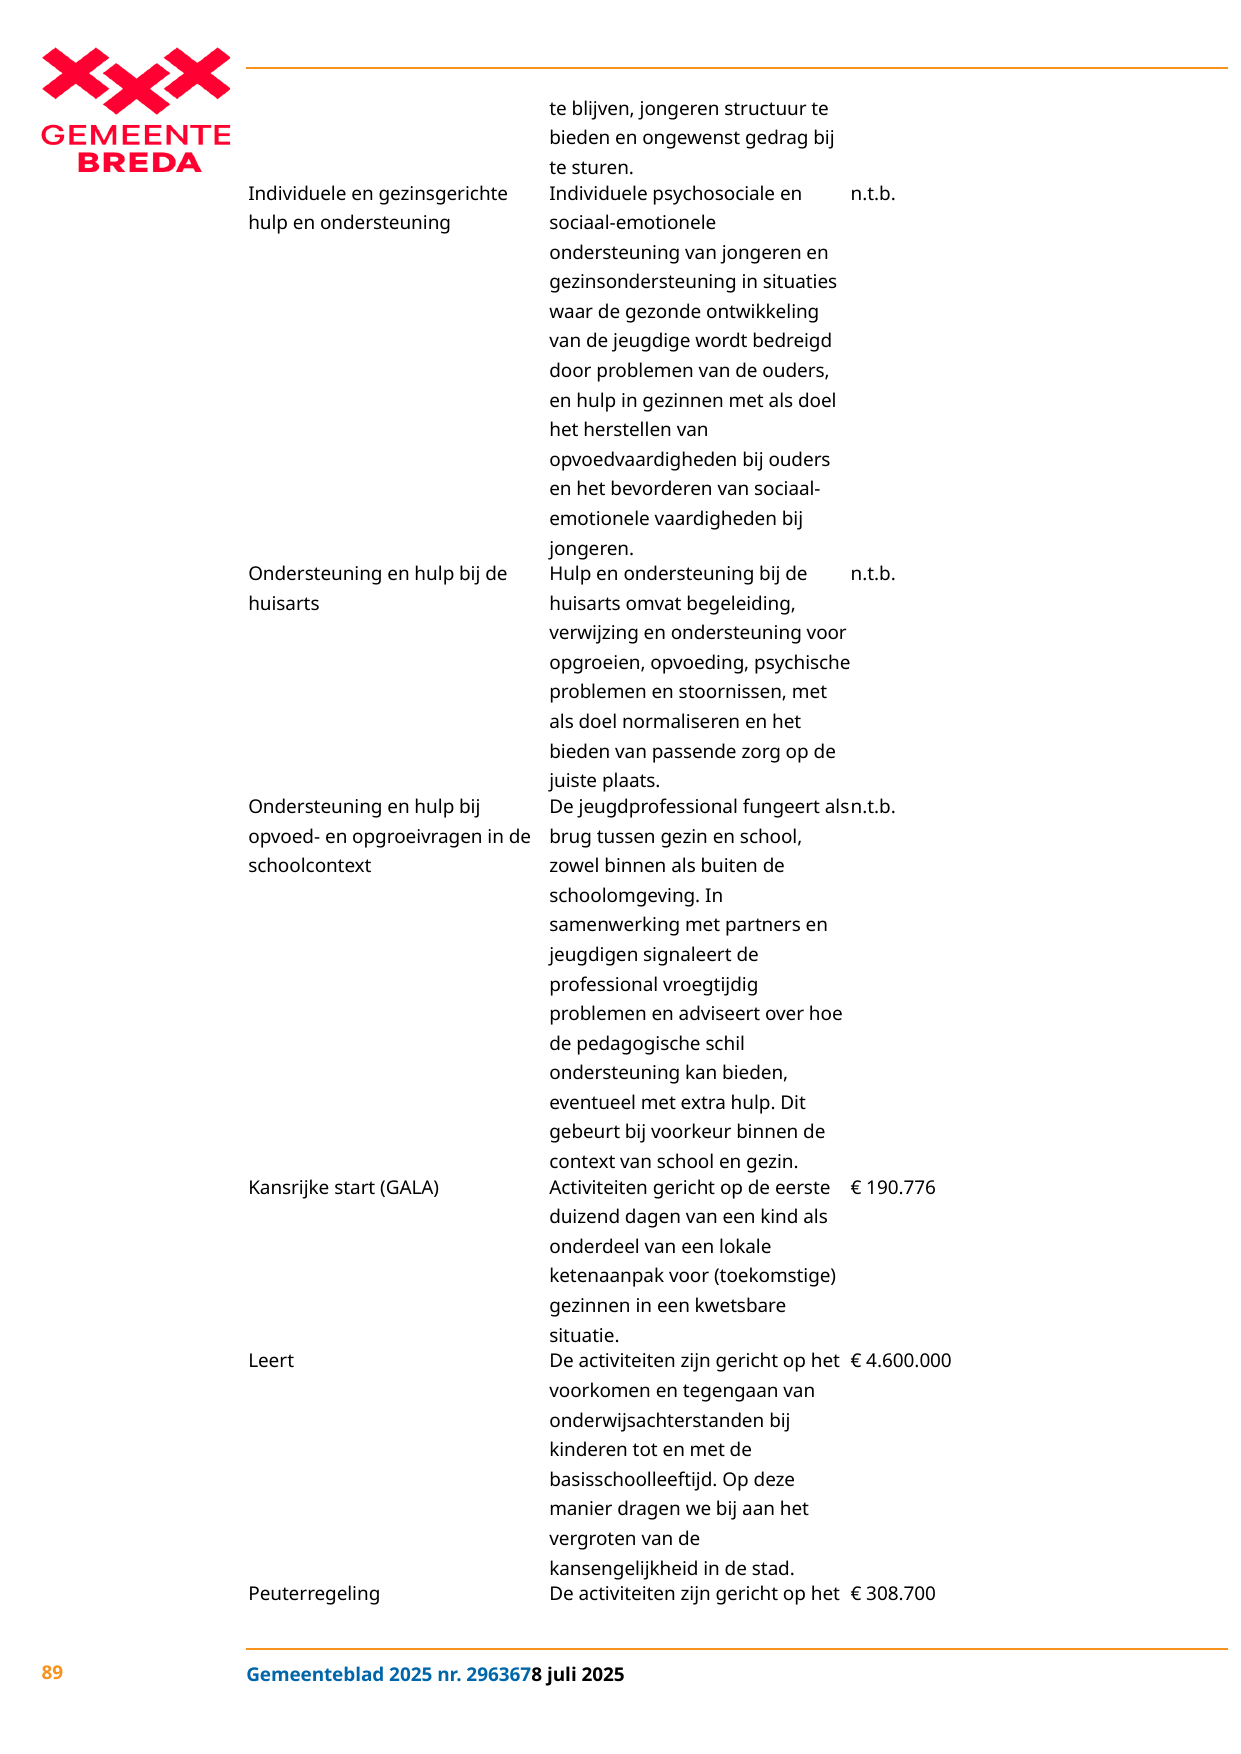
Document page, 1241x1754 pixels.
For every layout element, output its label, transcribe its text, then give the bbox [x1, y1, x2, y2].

table_cell [850, 95, 1152, 180]
picture [41, 47, 231, 172]
table_cell Ondersteuning en hulp bij opvoed- en opgroeivragen in de schoolcontext [248, 793, 549, 1174]
table_cell Peuterregeling [248, 1580, 549, 1606]
table_cell De activiteiten zijn gericht op het [549, 1580, 850, 1606]
table_cell [248, 95, 549, 180]
table_cell Kansrijke start (GALA) [248, 1174, 549, 1348]
table_cell n.t.b. [850, 793, 1152, 1174]
table_cell Individuele en gezinsgerichte hulp en ondersteuning [248, 180, 549, 560]
table_cell n.t.b. [850, 180, 1152, 560]
table_cell Hulp en ondersteuning bij de huisarts omvat begeleiding, verwijzing en ondersteuning voor opgroeien, opvoeding, psychische problemen en stoornissen, met als doel normaliseren en het bieden van passende zorg op de juiste plaats. [549, 560, 850, 793]
table_cell Ondersteuning en hulp bij de huisarts [248, 560, 549, 793]
table_cell n.t.b. [850, 560, 1152, 793]
table_cell € 308.700 [850, 1580, 1152, 1606]
table_cell De activiteiten zijn gericht op het voorkomen en tegengaan van onderwijsachterstanden bij kinderen tot en met de basisschoolleeftijd. Op deze manier dragen we bij aan het vergroten van de kansengelijkheid in de stad. [549, 1348, 850, 1580]
table_cell Individuele psychosociale en sociaal-emotionele ondersteuning van jongeren en gezinsondersteuning in situaties waar de gezonde ontwikkeling van de jeugdige wordt bedreigd door problemen van de ouders, en hulp in gezinnen met als doel het herstellen van opvoedvaardigheden bij ouders en het bevorderen van sociaal-emotionele vaardigheden bij jongeren. [549, 180, 850, 560]
table_cell Leert [248, 1348, 549, 1580]
table_cell te blijven, jongeren structuur te bieden en ongewenst gedrag bij te sturen. [549, 95, 850, 180]
table_cell De jeugdprofessional fungeert als brug tussen gezin en school, zowel binnen als buiten de schoolomgeving. In samenwerking met partners en jeugdigen signaleert de professional vroegtijdig problemen en adviseert over hoe de pedagogische schil ondersteuning kan bieden, eventueel met extra hulp. Dit gebeurt bij voorkeur binnen de context van school en gezin. [549, 793, 850, 1174]
table_cell € 190.776 [850, 1174, 1152, 1348]
table_cell € 4.600.000 [850, 1348, 1152, 1580]
table_cell Activiteiten gericht op de eerste duizend dagen van een kind als onderdeel van een lokale ketenaanpak voor (toekomstige) gezinnen in een kwetsbare situatie. [549, 1174, 850, 1348]
